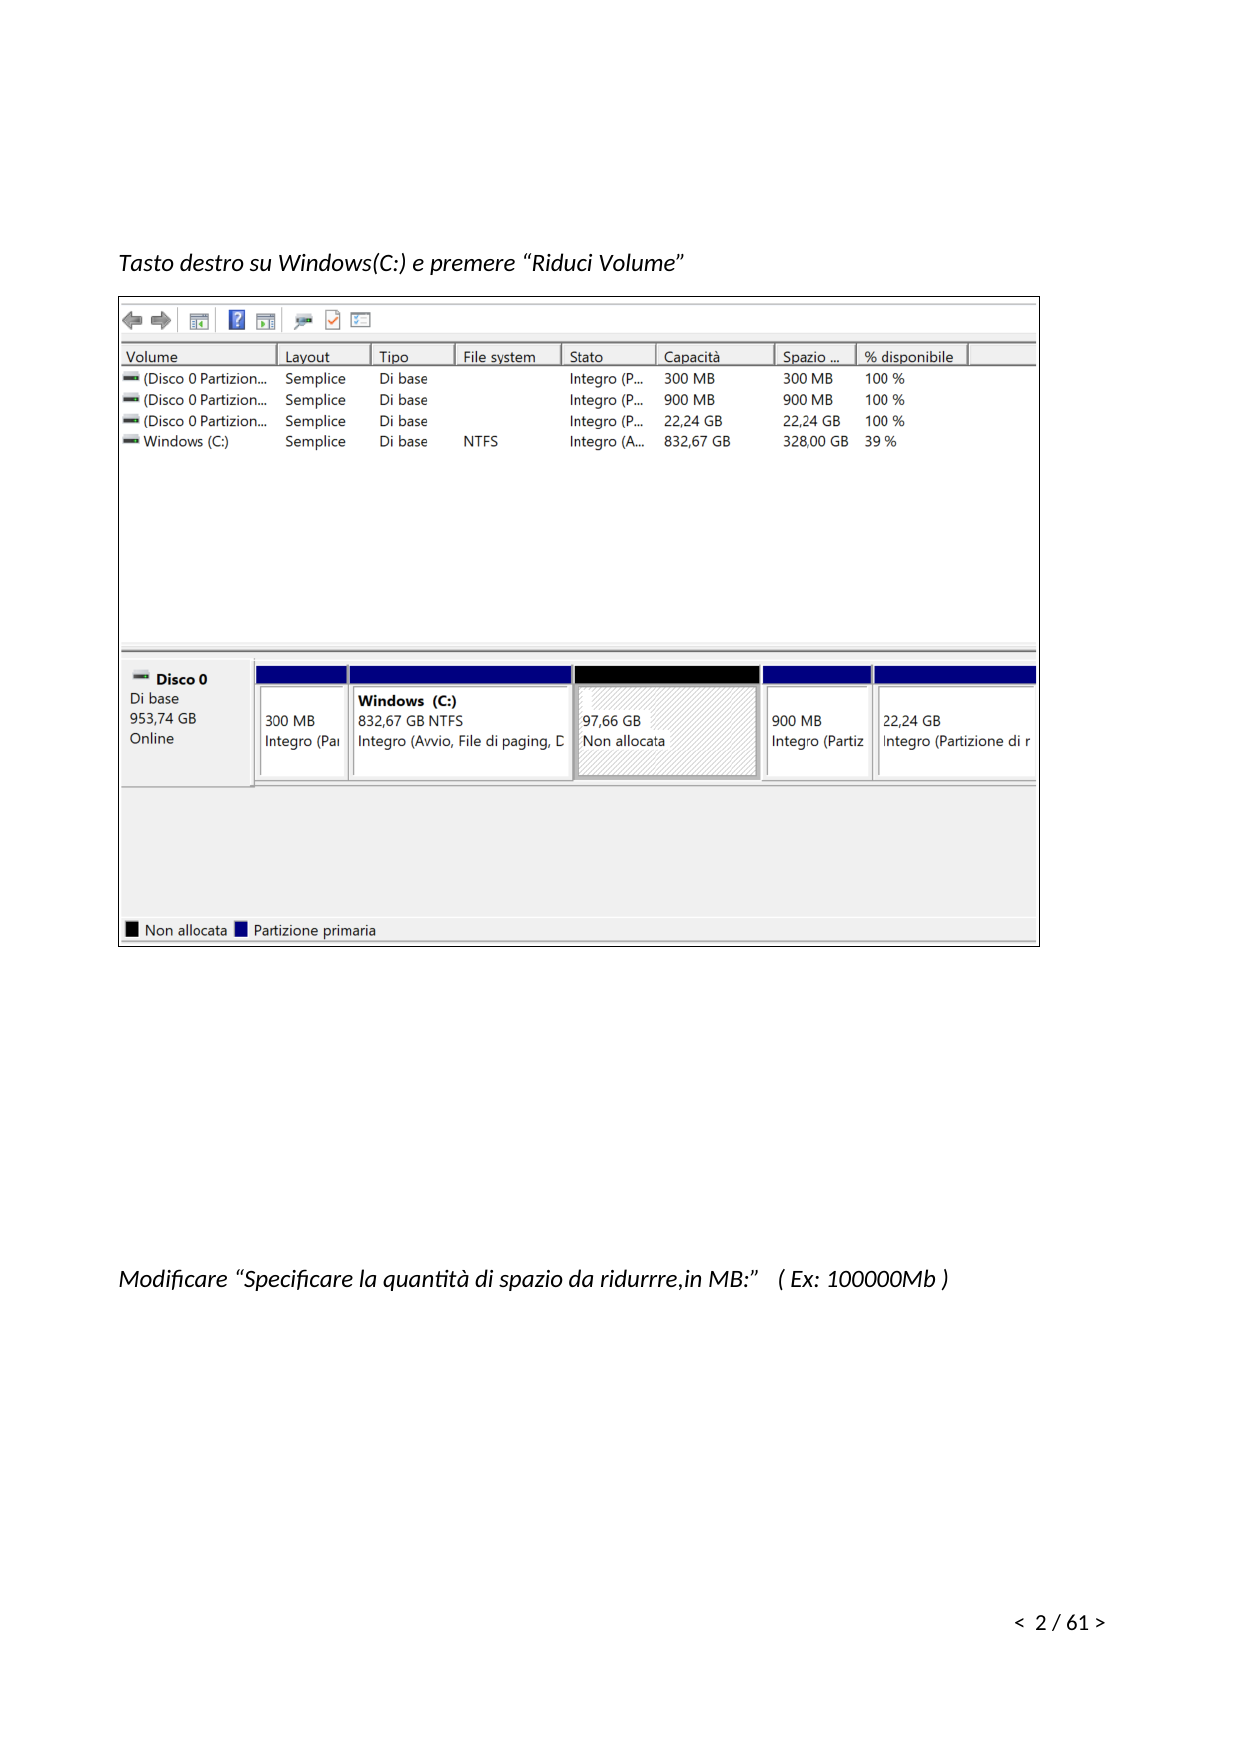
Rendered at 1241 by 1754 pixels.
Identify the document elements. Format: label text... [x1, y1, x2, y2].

picture [121, 299, 1037, 944]
text Tasto destro su Windows(C:) e premere “Riduci Volume” [118, 247, 1122, 277]
text Modificare “Specificare la quantità di spazio da ridurrre,in MB:” ( Ex: 100000Mb ) [118, 1263, 1122, 1294]
